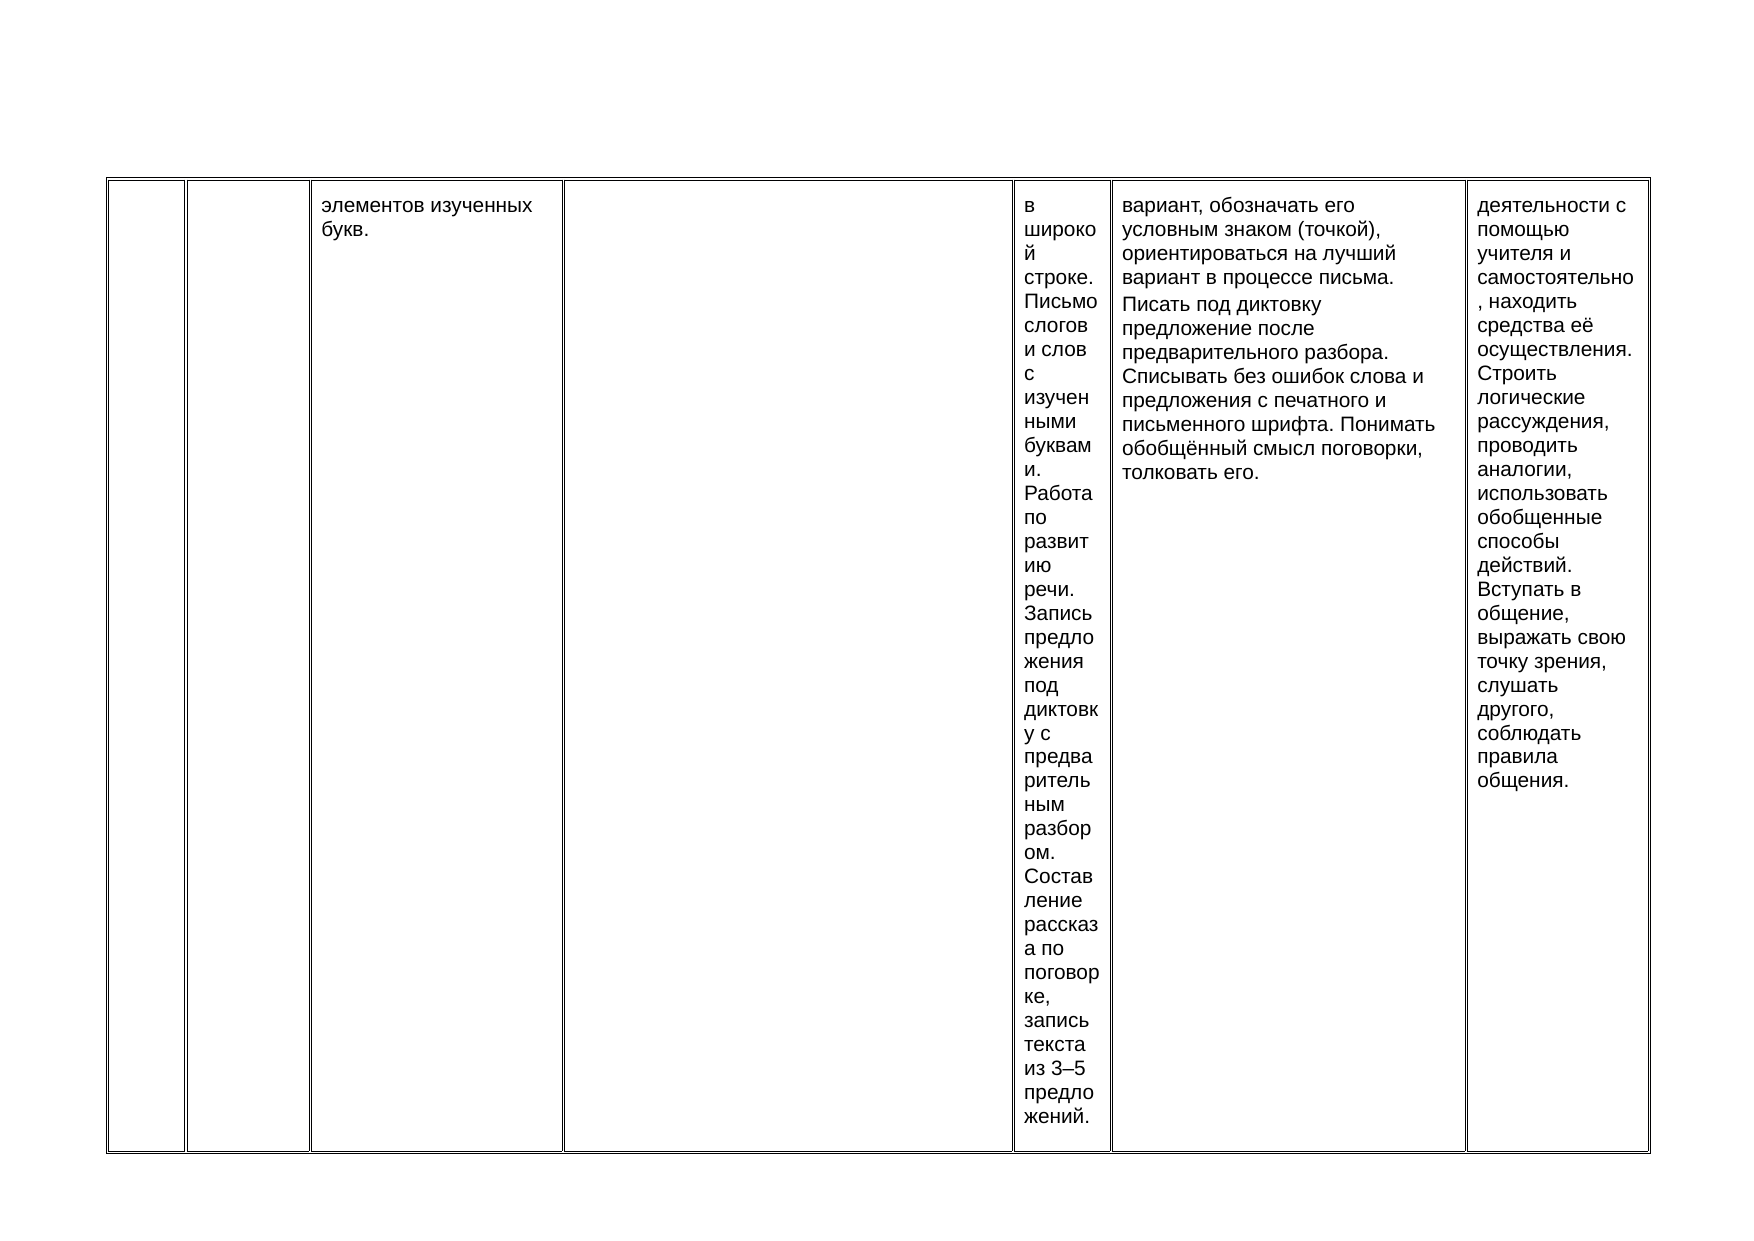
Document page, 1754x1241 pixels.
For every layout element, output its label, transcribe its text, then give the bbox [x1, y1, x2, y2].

table_cell [188, 181, 309, 1151]
table_cell деятельности с помощью учителя и самостоятельно, находить средства её осуществления. Строить логические рассуждения, проводить аналогии, использовать обобщенные способы действий. Вступать в общение, выражать свою точку зрения, слушать другого, соблюдать правила общения. [1468, 181, 1648, 1151]
table_cell [565, 181, 1012, 1151]
table_cell элементов изученных букв. [312, 181, 562, 1151]
table_cell в широкой строке. Письмо слогов и слов с изученными буквами. Работа по развитию речи. Запись предложения под диктовку с предварительным разбором. Составление рассказа по поговорке, запись текста из 3–5 предложений. [1015, 181, 1110, 1151]
table_cell вариант, обозначать его условным знаком (точкой), ориентироваться на лучший вариант в процессе письма. Писать под диктовку предложение после предварительного разбора. Списывать без ошибок слова и предложения с печатного и письменного шрифта. Понимать обобщённый смысл поговорки, толковать его. [1113, 181, 1465, 1151]
table_cell [109, 181, 184, 1151]
